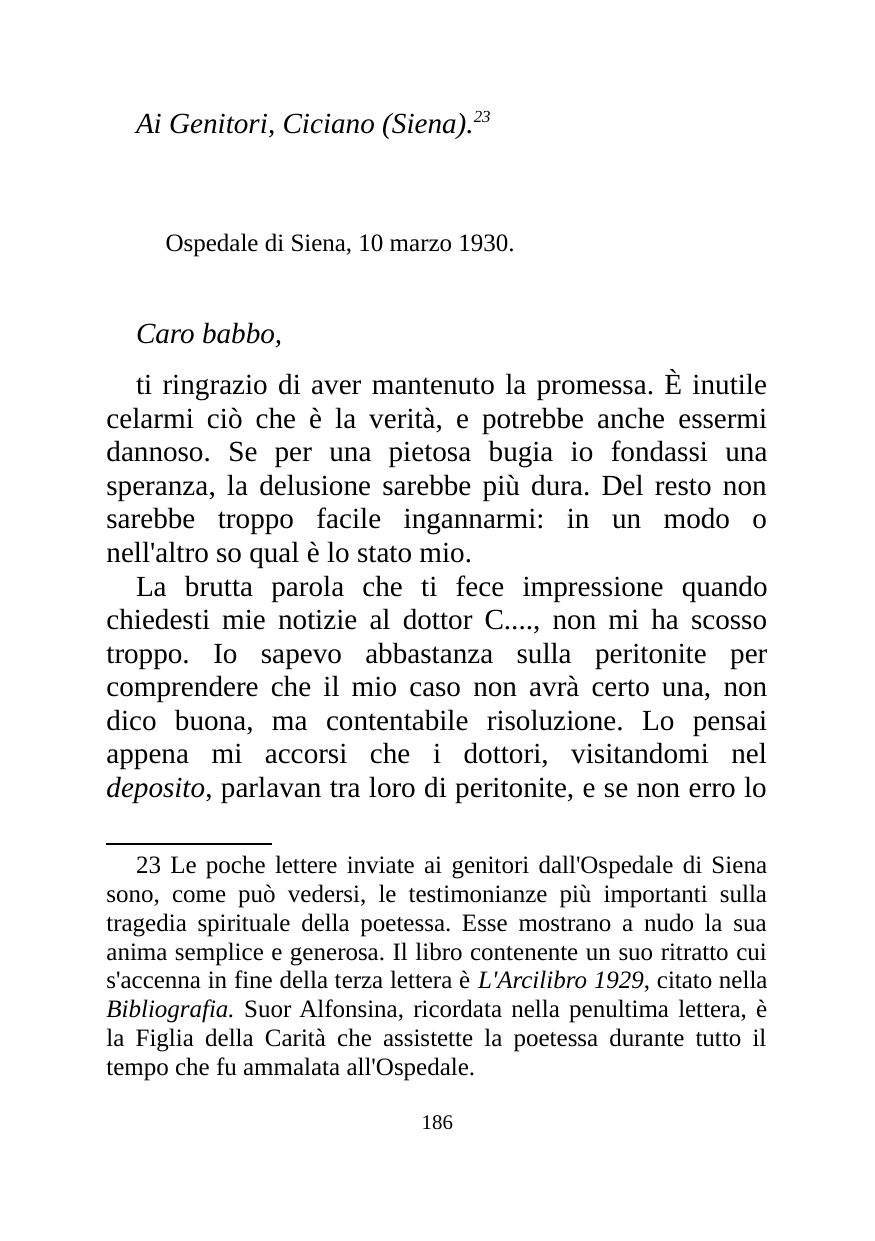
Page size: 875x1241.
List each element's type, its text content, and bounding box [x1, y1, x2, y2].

text ti ringrazio di aver mantenuto la promessa. È inutile celarmi ciò che è la verità, e potrebbe anche essermi dannoso. Se per una pietosa bugia io fondassi una speranza, la delusione sarebbe più dura. Del resto non sarebbe troppo facile ingannarmi: in un modo o nell'altro so qual è lo stato mio. [106, 367, 768, 569]
text Ai Genitori, Ciciano (Siena). [136, 106, 768, 140]
text La brutta parola che ti fece impressione quando chiedesti mie notizie al dottor C...., non mi ha scosso troppo. Io sapevo abbastanza sulla peritonite per comprendere che il mio caso non avrà certo una, non dico buona, ma contentabile risoluzione. Lo pensai appena mi accorsi che i dottori, visitandomi nel deposito, parlavan tra loro di peritonite, e se non erro lo [106, 569, 768, 803]
text Ospedale di Siena, 10 marzo 1930. [165, 228, 768, 257]
text Le poche lettere inviate ai genitori dall'Ospedale di Siena sono, come può vedersi, le testimonianze più importanti sulla tragedia spirituale della poetessa. Esse mostrano a nudo la sua anima semplice e generosa. Il libro contenente un suo ritratto cui s'accenna in fine della terza lettera è L'Arcilibro 1929, citato nella Bibliografia. Suor Alfonsina, ricordata nella penultima lettera, è la Figlia della Carità che assistette la poetessa durante tutto il tempo che fu ammalata all'Ospedale. [106, 850, 768, 1080]
text Caro babbo, [106, 316, 768, 350]
